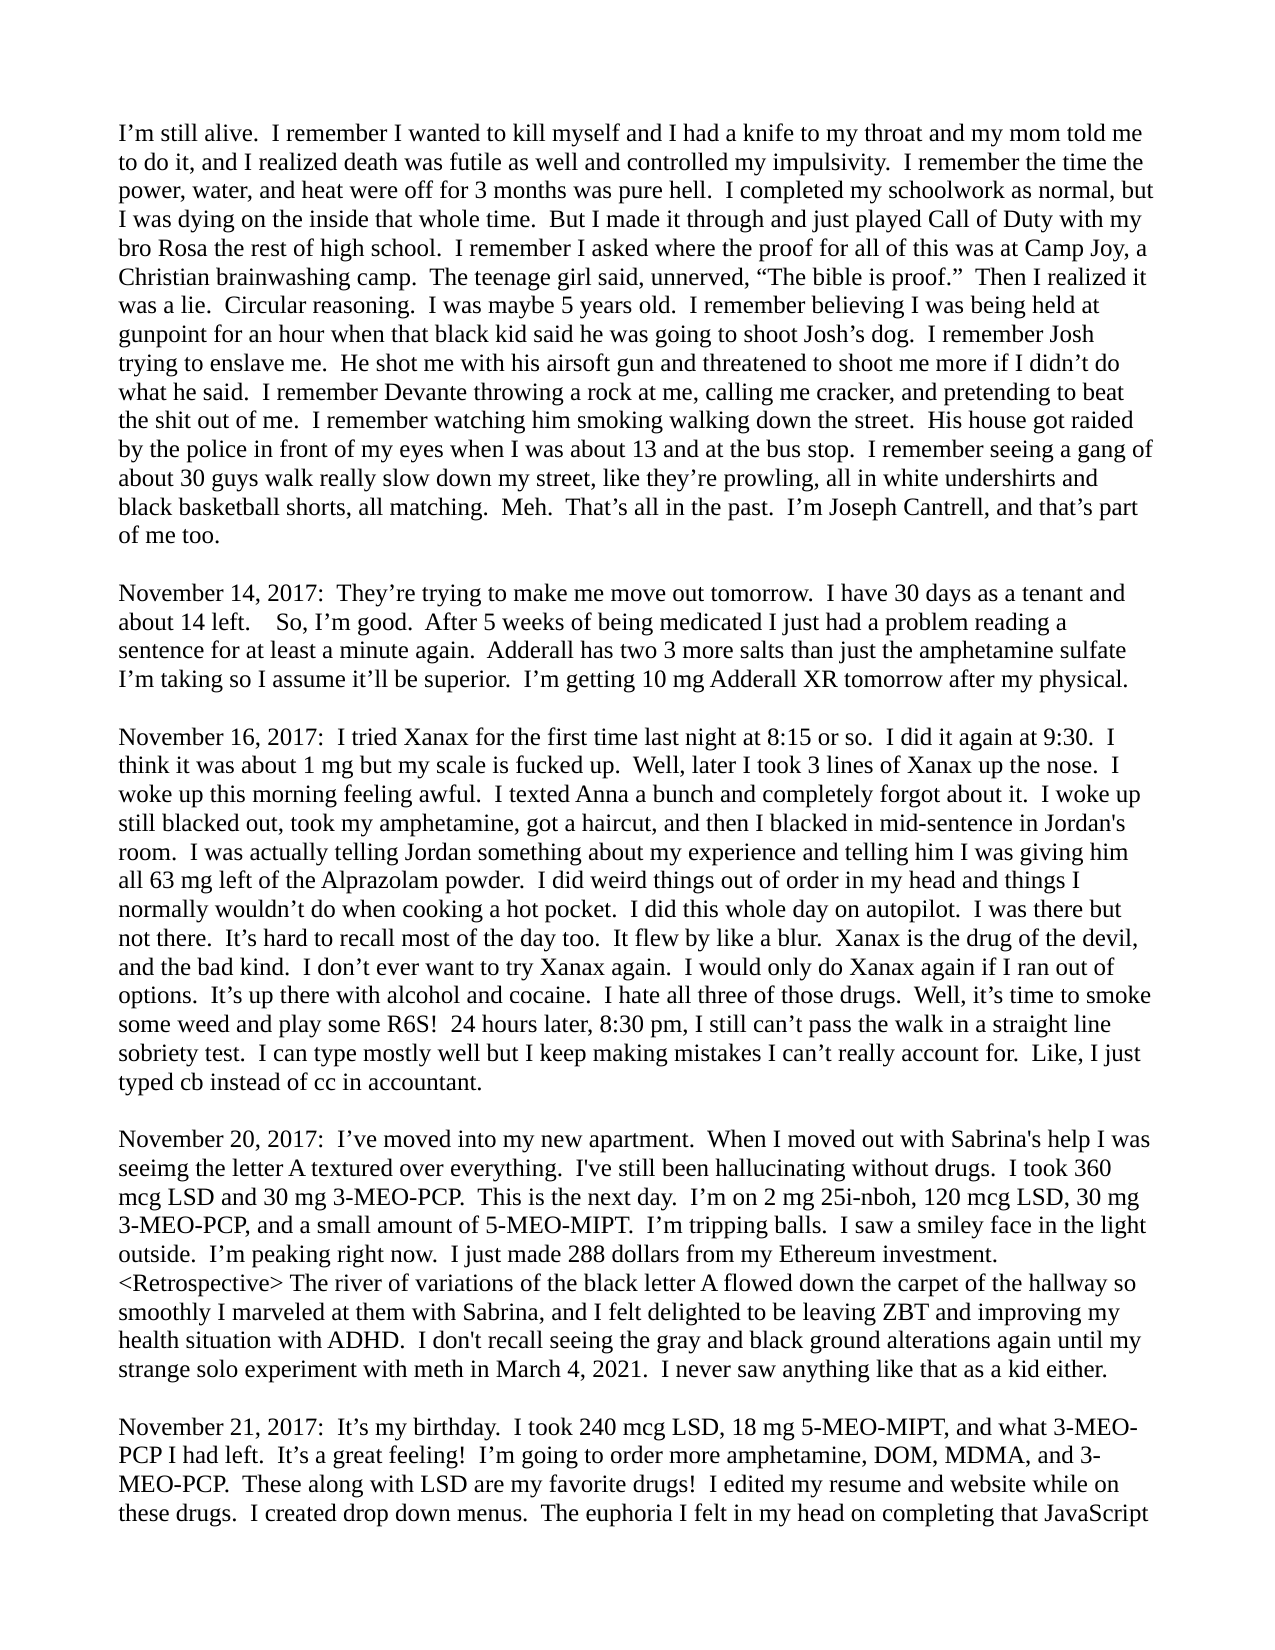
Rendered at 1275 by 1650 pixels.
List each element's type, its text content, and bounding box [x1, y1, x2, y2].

text November 20, 2017: I’ve moved into my new apartment. When I moved out with Sabrina's help I was seeimg the letter A textured over everything. I've still been hallucinating without drugs. I took 360 mcg LSD and 30 mg 3-MEO-PCP. This is the next day. I’m on 2 mg 25i-nboh, 120 mcg LSD, 30 mg 3-MEO-PCP, and a small amount of 5-MEO-MIPT. I’m tripping balls. I saw a smiley face in the light outside. I’m peaking right now. I just made 288 dollars from my Ethereum investment. [118, 1124, 1157, 1268]
text November 14, 2017: They’re trying to make me move out tomorrow. I have 30 days as a tenant and about 14 left. So, I’m good. After 5 weeks of being medicated I just had a problem reading a sentence for at least a minute again. Adderall has two 3 more salts than just the amphetamine sulfate I’m taking so I assume it’ll be superior. I’m getting 10 mg Adderall XR tomorrow after my physical. [118, 578, 1157, 693]
text <Retrospective> The river of variations of the black letter A flowed down the carpet of the hallway so smoothly I marveled at them with Sabrina, and I felt delighted to be leaving ZBT and improving my health situation with ADHD. I don't recall seeing the gray and black ground alterations again until my strange solo experiment with meth in March 4, 2021. I never saw anything like that as a kid either. [118, 1268, 1157, 1383]
text November 16, 2017: I tried Xanax for the first time last night at 8:15 or so. I did it again at 9:30. I think it was about 1 mg but my scale is fucked up. Well, later I took 3 lines of Xanax up the nose. I woke up this morning feeling awful. I texted Anna a bunch and completely forgot about it. I woke up still blacked out, took my amphetamine, got a haircut, and then I blacked in mid-sentence in Jordan's room. I was actually telling Jordan something about my experience and telling him I was giving him all 63 mg left of the Alprazolam powder. I did weird things out of order in my head and things I normally wouldn’t do when cooking a hot pocket. I did this whole day on autopilot. I was there but not there. It’s hard to recall most of the day too. It flew by like a blur. Xanax is the drug of the devil, and the bad kind. I don’t ever want to try Xanax again. I would only do Xanax again if I ran out of options. It’s up there with alcohol and cocaine. I hate all three of those drugs. Well, it’s time to smoke some weed and play some R6S! 24 hours later, 8:30 pm, I still can’t pass the walk in a straight line sobriety test. I can type mostly well but I keep making mistakes I can’t really account for. Like, I just typed cb instead of cc in accountant. [118, 722, 1157, 1096]
text I’m still alive. I remember I wanted to kill myself and I had a knife to my throat and my mom told me to do it, and I realized death was futile as well and controlled my impulsivity. I remember the time the power, water, and heat were off for 3 months was pure hell. I completed my schoolwork as normal, but I was dying on the inside that whole time. But I made it through and just played Call of Duty with my bro Rosa the rest of high school. I remember I asked where the proof for all of this was at Camp Joy, a Christian brainwashing camp. The teenage girl said, unnerved, “The bible is proof.” Then I realized it was a lie. Circular reasoning. I was maybe 5 years old. I remember believing I was being held at gunpoint for an hour when that black kid said he was going to shoot Josh’s dog. I remember Josh trying to enslave me. He shot me with his airsoft gun and threatened to shoot me more if I didn’t do what he said. I remember Devante throwing a rock at me, calling me cracker, and pretending to beat the shit out of me. I remember watching him smoking walking down the street. His house got raided by the police in front of my eyes when I was about 13 and at the bus stop. I remember seeing a gang of about 30 guys walk really slow down my street, like they’re prowling, all in white undershirts and black basketball shorts, all matching. Meh. That’s all in the past. I’m Joseph Cantrell, and that’s part of me too. [118, 118, 1157, 549]
text November 21, 2017: It’s my birthday. I took 240 mcg LSD, 18 mg 5-MEO-MIPT, and what 3-MEO-PCP I had left. It’s a great feeling! I’m going to order more amphetamine, DOM, MDMA, and 3-MEO-PCP. These along with LSD are my favorite drugs! I edited my resume and website while on these drugs. I created drop down menus. The euphoria I felt in my head on completing that JavaScript [118, 1412, 1157, 1527]
